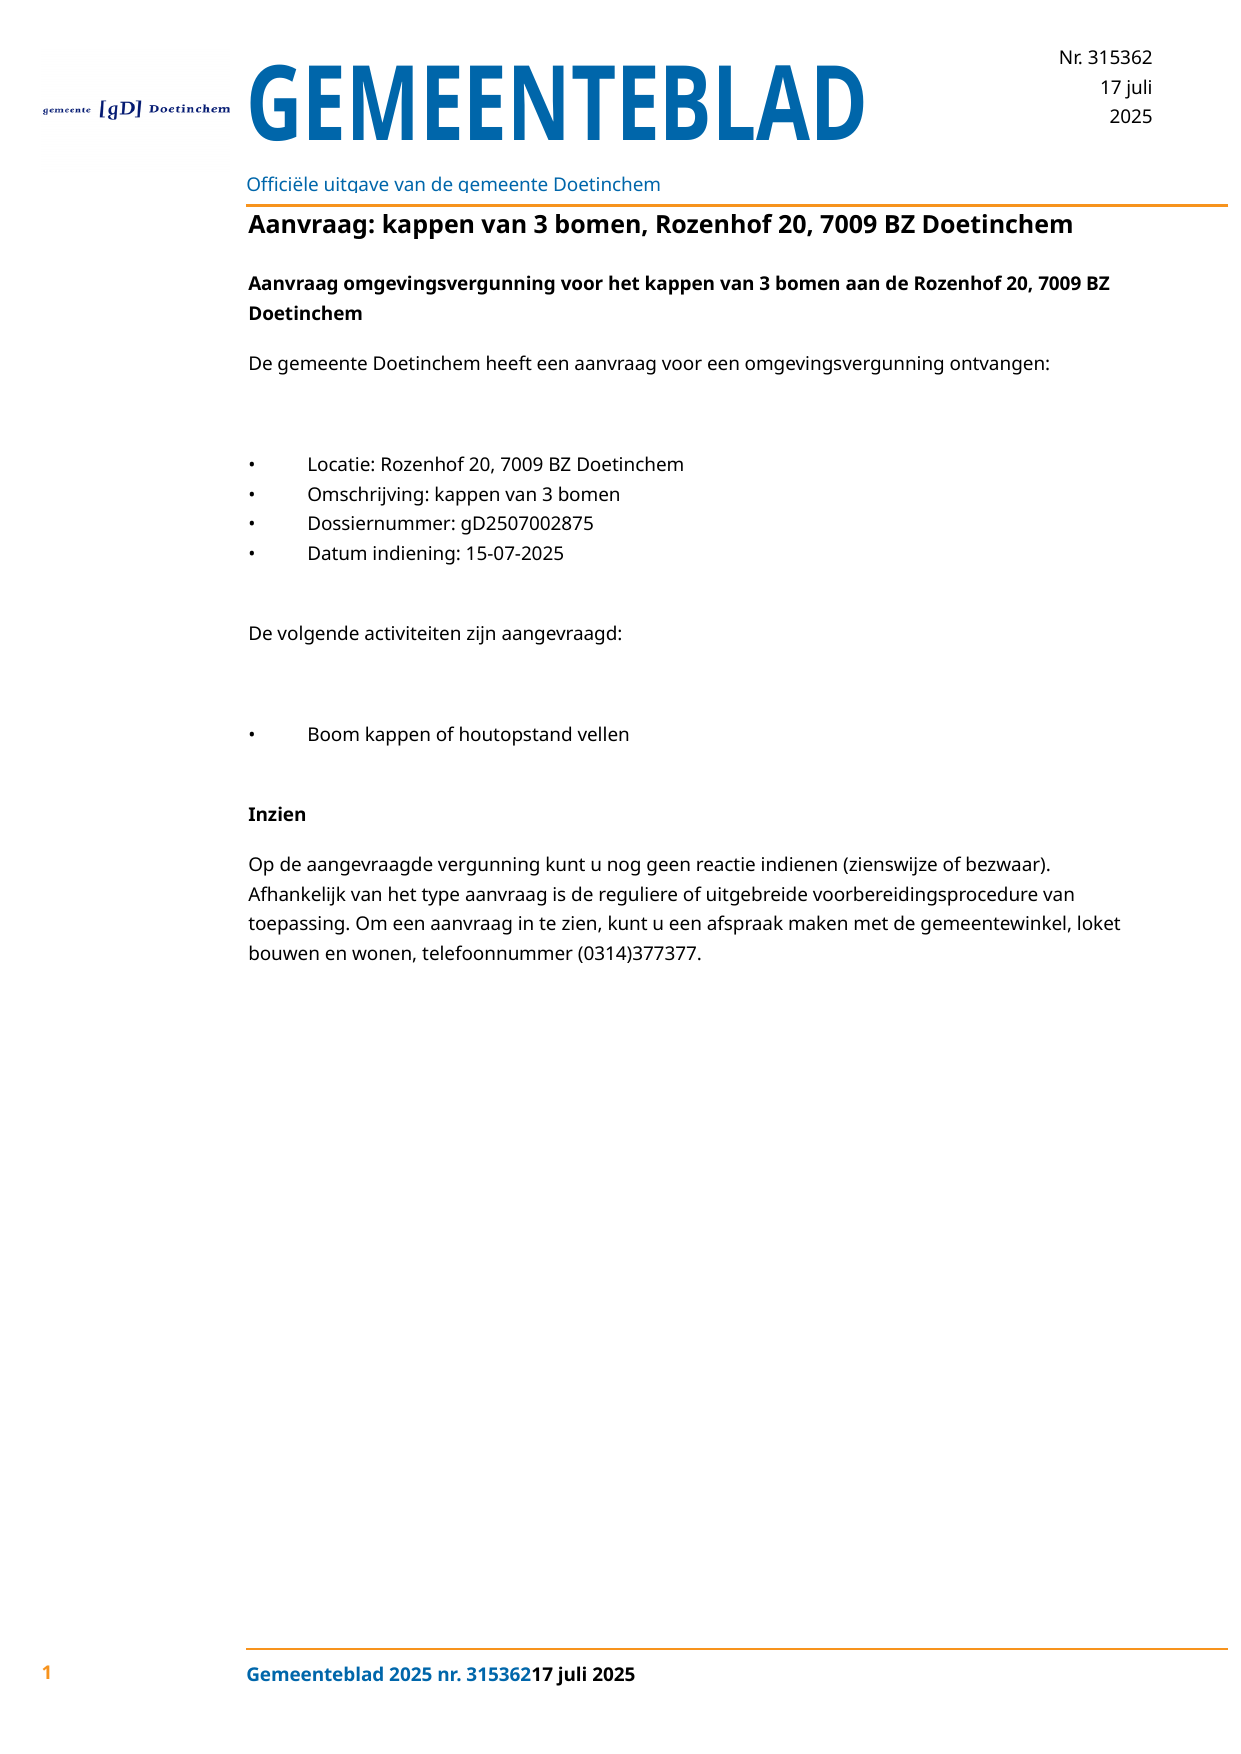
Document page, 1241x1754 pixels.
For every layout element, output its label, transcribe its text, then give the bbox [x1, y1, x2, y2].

text De volgende activiteiten zijn aangevraagd: [248, 620, 1152, 646]
list Datum indiening: 15-07-2025 [248, 540, 1152, 566]
text Inzien [248, 801, 1152, 826]
text De gemeente Doetinchem heeft een aanvraag voor een omgevingsvergunning ontvangen: [248, 350, 1152, 376]
list Locatie: Rozenhof 20, 7009 BZ Doetinchem [248, 451, 1152, 477]
list Boom kappen of houtopstand vellen [248, 721, 1152, 746]
text Aanvraag: kappen van 3 bomen, Rozenhof 20, 7009 BZ Doetinchem [248, 207, 1152, 241]
list Omschrijving: kappen van 3 bomen [248, 481, 1152, 506]
text Aanvraag omgevingsvergunning voor het kappen van 3 bomen aan de Rozenhof 20, 7009 BZ Doetinchem [248, 270, 1152, 326]
list Dossiernummer: gD2507002875 [248, 510, 1152, 536]
text Op de aangevraagde vergunning kunt u nog geen reactie indienen (zienswijze of bezwaar). Afhankelijk van het type aanvraag is de reguliere of uitgebreide voorbereidingsprocedure van toepassing. Om een aanvraag in te zien, kunt u een afspraak maken met de gemeentewinkel, loket bouwen en wonen, telefoonnummer (0314)377377. [248, 851, 1152, 966]
picture [41, 47, 231, 172]
